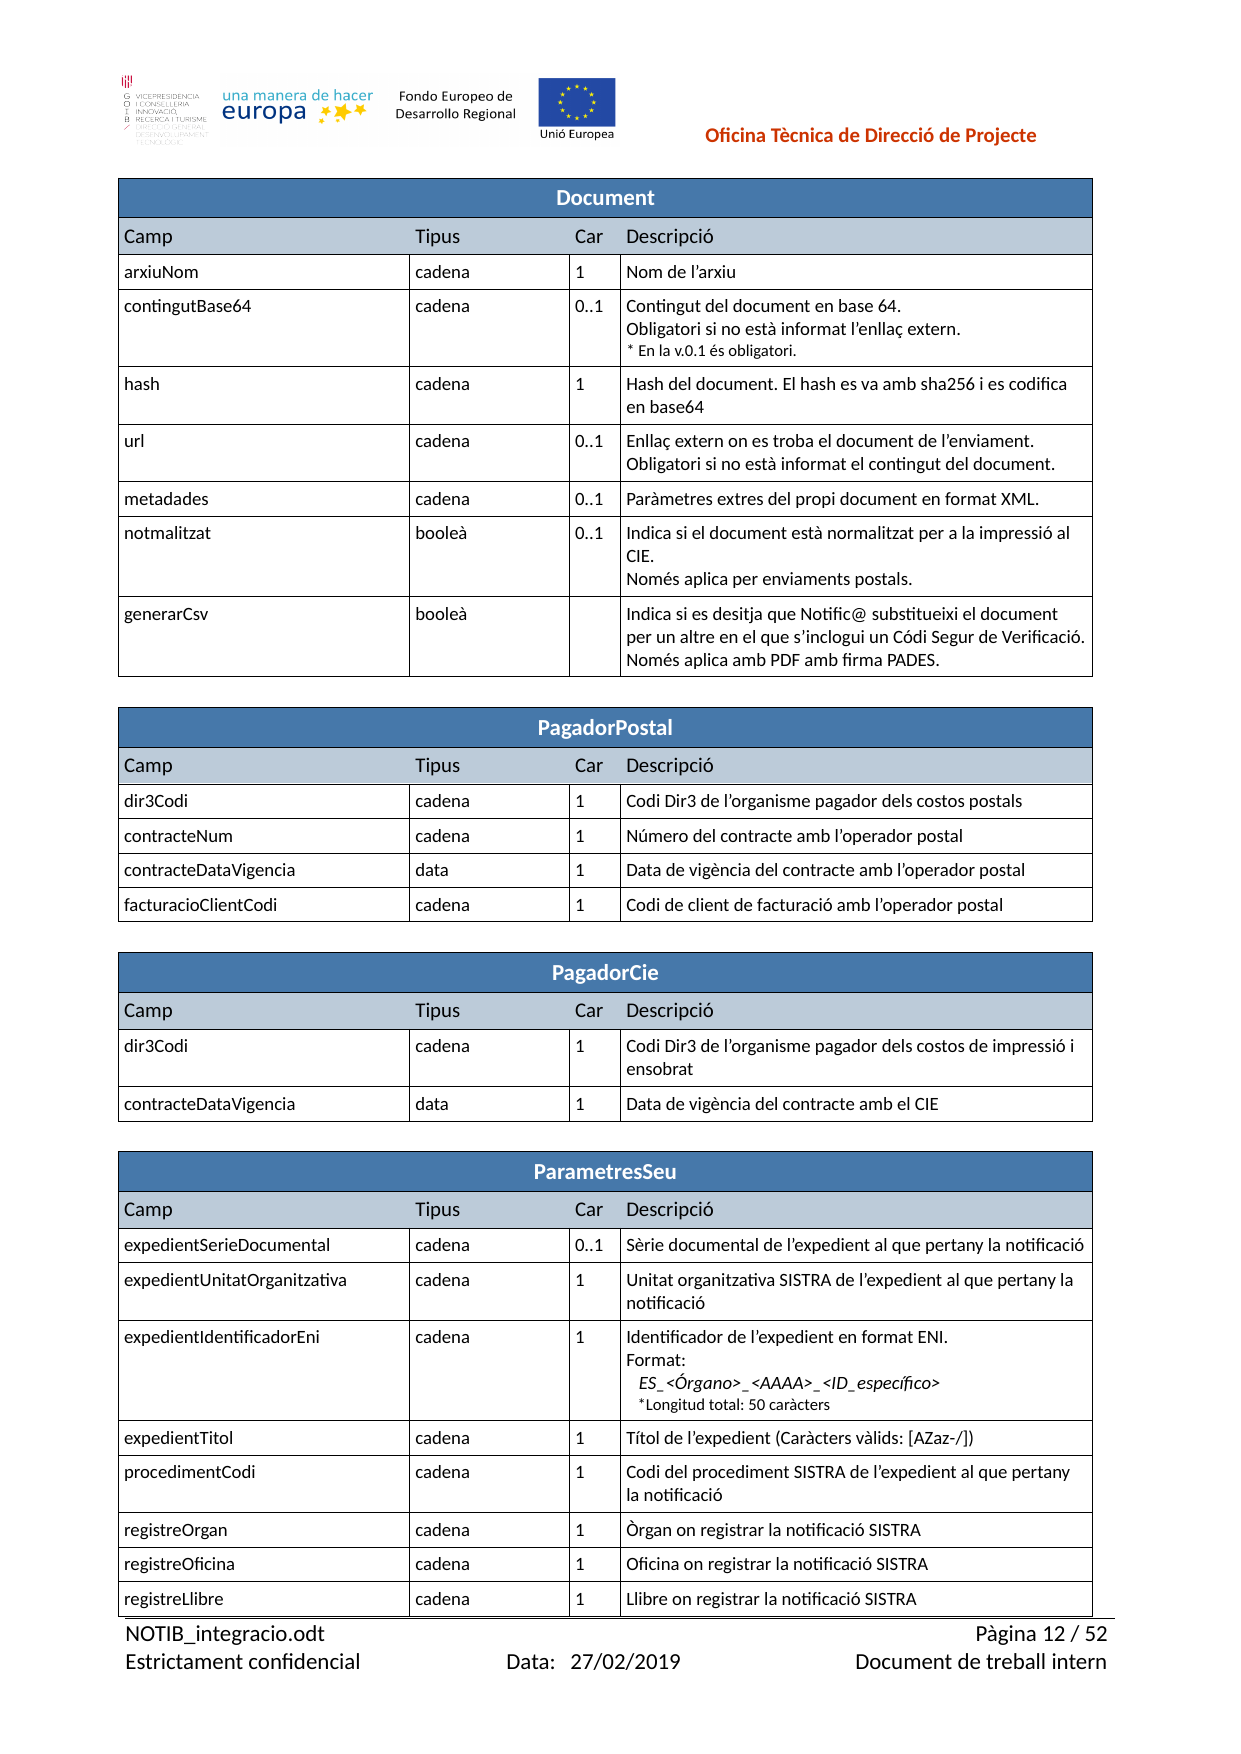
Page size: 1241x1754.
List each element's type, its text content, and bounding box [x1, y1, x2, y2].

table_cell cadena [410, 1513, 569, 1547]
table_cell hash [119, 367, 409, 424]
table_cell Data de vigència del contracte amb l’operador postal [621, 854, 1092, 887]
table_cell Número del contracte amb l’operador postal [621, 819, 1092, 852]
table_cell Codi de client de facturació amb l’operador postal [621, 888, 1092, 921]
table_cell Tipus [409, 748, 569, 783]
table_cell expedientUnitatOrganitzativa [119, 1263, 409, 1319]
table_cell 1 [570, 1263, 620, 1319]
table_cell Oficina on registrar la notificació SISTRA [621, 1548, 1092, 1581]
table_cell Codi Dir3 de l’organisme pagador dels costos postals [621, 785, 1092, 818]
table_cell cadena [410, 367, 569, 424]
table_cell cadena [410, 1030, 569, 1086]
table_cell expedientIdentificadorEni [119, 1321, 409, 1420]
table_cell url [119, 425, 409, 481]
table_cell [570, 597, 620, 676]
table_cell 0..1 [570, 290, 620, 366]
table_cell cadena [410, 785, 569, 818]
table_cell Tipus [409, 218, 569, 254]
picture [219, 73, 621, 147]
table_cell Camp [119, 748, 409, 783]
table_cell registreOficina [119, 1548, 409, 1581]
table_cell 1 [570, 785, 620, 818]
table_cell cadena [410, 819, 569, 852]
table_cell Òrgan on registrar la notificació SISTRA [621, 1513, 1092, 1547]
table_cell Descripció [620, 748, 1092, 783]
table_cell Car [569, 218, 620, 254]
table_cell Tipus [409, 993, 569, 1029]
table_cell procedimentCodi [119, 1456, 409, 1512]
table_header PagadorCie [119, 953, 1092, 992]
table_cell registreOrgan [119, 1513, 409, 1547]
table_cell 1 [570, 1421, 620, 1455]
table_cell Car [569, 1192, 620, 1228]
table_cell cadena [410, 425, 569, 481]
table_cell Hash del document. El hash es va amb sha256 i es codifica en base64 [621, 367, 1092, 424]
table_cell 1 [570, 1456, 620, 1512]
table_cell facturacioClientCodi [119, 888, 409, 921]
table_cell 0..1 [570, 1229, 620, 1262]
table_cell contingutBase64 [119, 290, 409, 366]
table_cell 0..1 [570, 425, 620, 481]
table_cell registreLlibre [119, 1582, 409, 1616]
table_cell Tipus [409, 1192, 569, 1228]
table_cell 1 [570, 1513, 620, 1547]
table_cell 1 [570, 1582, 620, 1616]
table_cell cadena [410, 255, 569, 289]
table_cell 1 [570, 367, 620, 424]
table_cell generarCsv [119, 597, 409, 676]
table_cell Sèrie documental de l’expedient al que pertany la notificació [621, 1229, 1092, 1262]
table_cell Car [569, 993, 620, 1029]
table_header Document [119, 179, 1092, 217]
table_cell cadena [410, 290, 569, 366]
table_cell Títol de l’expedient (Caràcters vàlids: [AZaz-/]) [621, 1421, 1092, 1455]
table_cell cadena [410, 1263, 569, 1319]
table_cell cadena [410, 1321, 569, 1420]
table_cell 1 [570, 1087, 620, 1121]
table_cell metadades [119, 482, 409, 516]
table_cell contracteDataVigencia [119, 1087, 409, 1121]
table_cell Paràmetres extres del propi document en format XML. [621, 482, 1092, 516]
table_cell Identificador de l’expedient en format ENI. Format: ES_<Órgano>_<AAAA>_<ID_específico> *Longitud total: 50 caràcters [621, 1321, 1092, 1420]
table_cell Llibre on registrar la notificació SISTRA [621, 1582, 1092, 1616]
table_cell Codi del procediment SISTRA de l’expedient al que pertany la notificació [621, 1456, 1092, 1512]
table_cell contracteNum [119, 819, 409, 852]
table_cell Camp [119, 218, 409, 254]
table_header ParametresSeu [119, 1152, 1092, 1191]
table_cell Indica si el document està normalitzat per a la impressió al CIE. Només aplica per enviaments postals. [621, 517, 1092, 596]
table_cell 1 [570, 255, 620, 289]
table_cell Nom de l’arxiu [621, 255, 1092, 289]
table_cell Enllaç extern on es troba el document de l’enviament. Obligatori si no està informat el contingut del document. [621, 425, 1092, 481]
table_cell cadena [410, 1548, 569, 1581]
table_cell dir3Codi [119, 1030, 409, 1086]
table_cell Camp [119, 1192, 409, 1228]
table_cell 1 [570, 854, 620, 887]
picture [118, 73, 213, 147]
table_cell booleà [410, 517, 569, 596]
table_cell Indica si es desitja que Notific@ substitueixi el document per un altre en el que s’inclogui un Códi Segur de Verificació. Només aplica amb PDF amb firma PADES. [621, 597, 1092, 676]
table_cell cadena [410, 1582, 569, 1616]
table_cell Car [569, 748, 620, 783]
table_cell Unitat organitzativa SISTRA de l’expedient al que pertany la notificació [621, 1263, 1092, 1319]
table_cell 0..1 [570, 517, 620, 596]
table_cell arxiuNom [119, 255, 409, 289]
table_cell Descripció [620, 993, 1092, 1029]
table_cell cadena [410, 1421, 569, 1455]
table_header PagadorPostal [119, 708, 1092, 747]
table_cell data [410, 854, 569, 887]
table_cell Contingut del document en base 64. Obligatori si no està informat l’enllaç extern. * En la v.0.1 és obligatori. [621, 290, 1092, 366]
table_cell 1 [570, 1548, 620, 1581]
table_cell notmalitzat [119, 517, 409, 596]
table_cell dir3Codi [119, 785, 409, 818]
table_cell 0..1 [570, 482, 620, 516]
table_cell cadena [410, 1456, 569, 1512]
table_cell 1 [570, 1030, 620, 1086]
table_cell Camp [119, 993, 409, 1029]
table_cell 1 [570, 888, 620, 921]
table_cell cadena [410, 1229, 569, 1262]
table_cell data [410, 1087, 569, 1121]
table_cell cadena [410, 888, 569, 921]
table_cell booleà [410, 597, 569, 676]
table_cell Descripció [620, 218, 1092, 254]
table_cell cadena [410, 482, 569, 516]
table_cell Codi Dir3 de l’organisme pagador dels costos de impressió i ensobrat [621, 1030, 1092, 1086]
table_cell expedientTitol [119, 1421, 409, 1455]
table_cell 1 [570, 1321, 620, 1420]
table_cell 1 [570, 819, 620, 852]
table_cell Data de vigència del contracte amb el CIE [621, 1087, 1092, 1121]
table_cell Descripció [620, 1192, 1092, 1228]
table_cell contracteDataVigencia [119, 854, 409, 887]
table_cell expedientSerieDocumental [119, 1229, 409, 1262]
